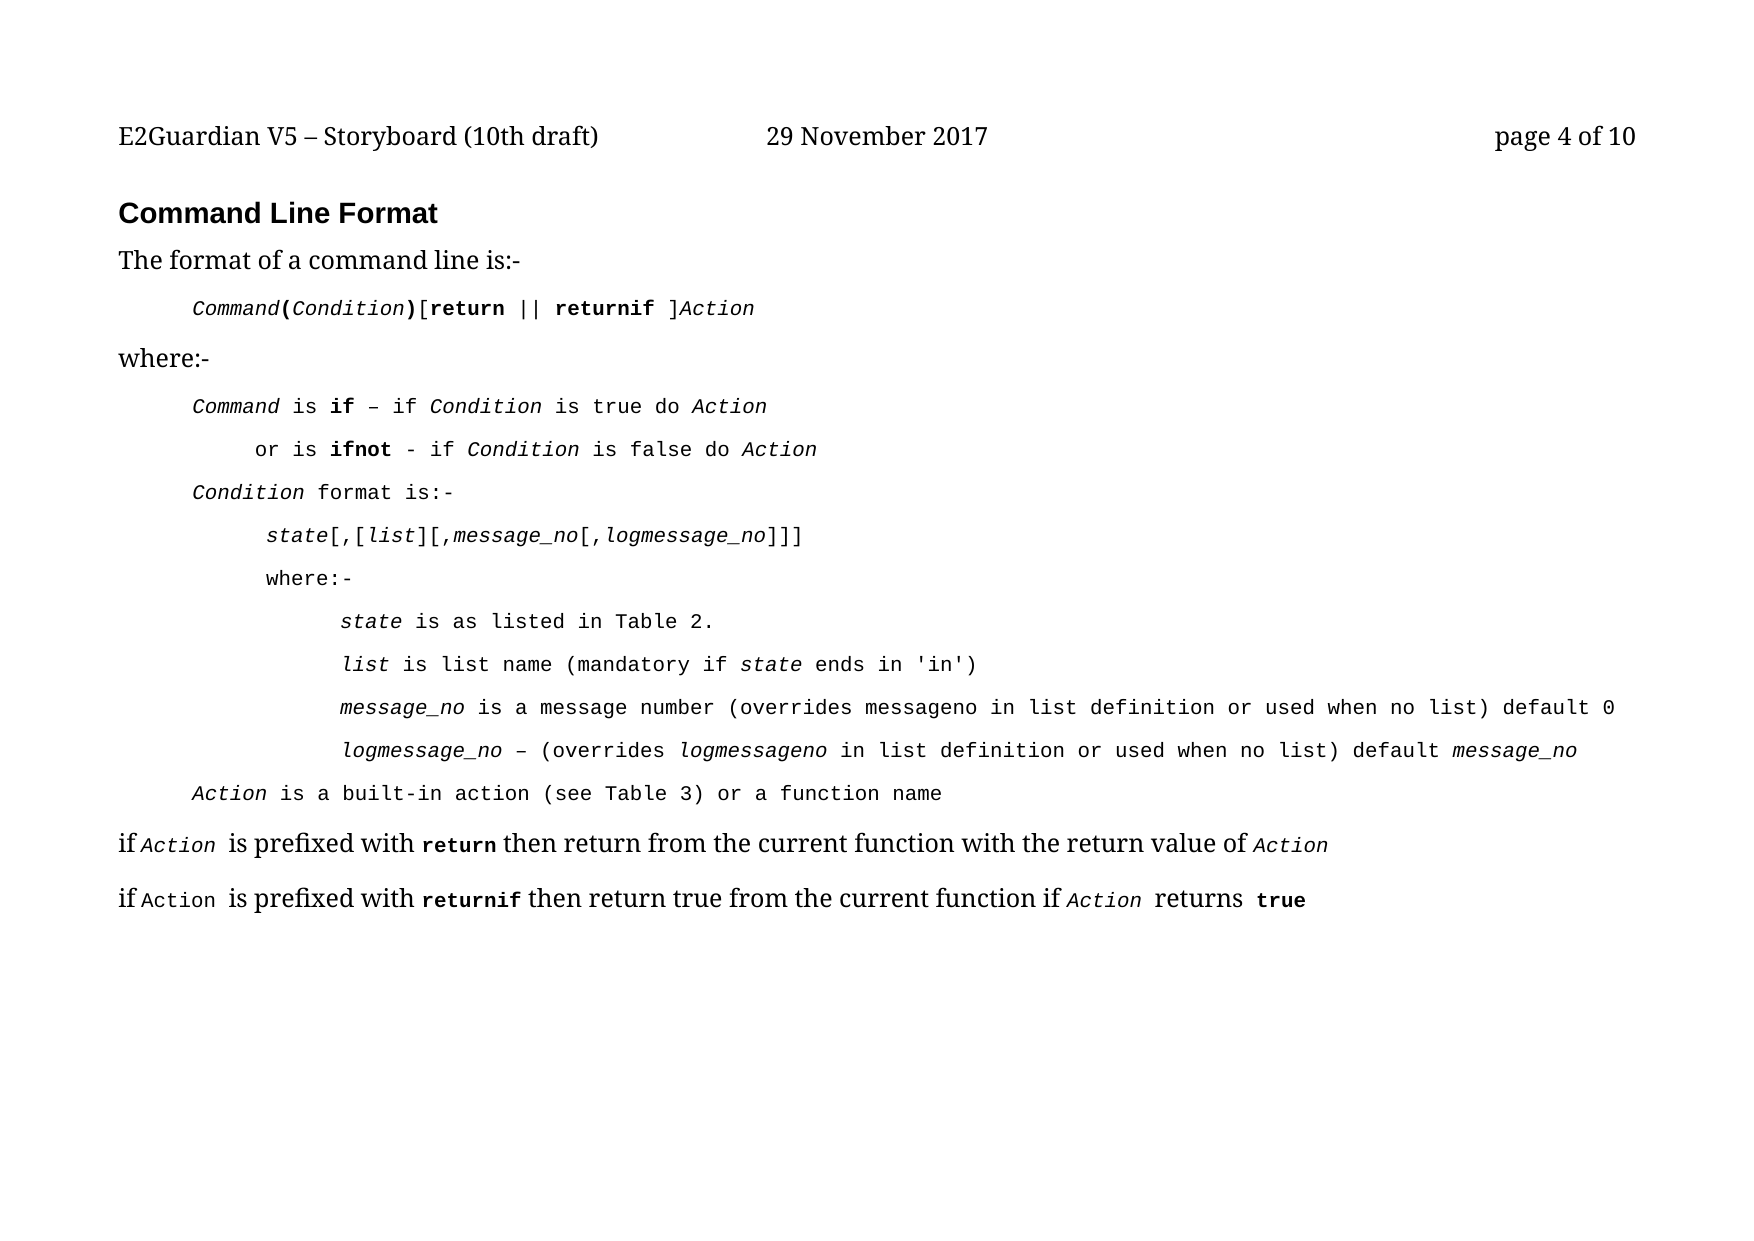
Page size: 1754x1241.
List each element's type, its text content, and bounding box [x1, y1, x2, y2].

text where:- [118, 341, 1636, 375]
text logmessage_no – (overrides logmessageno in list definition or used when no list) default message_no [192, 739, 1636, 763]
text or is ifnot - if Condition is false do Action [192, 439, 1636, 463]
text if Action is prefixed with return then return from the current function with the return value of Action [118, 825, 1636, 859]
text if Action is prefixed with returnif then return true from the current function if Action returns true [118, 881, 1636, 915]
text Command(Condition)[return || returnif ]Action [192, 298, 1636, 322]
text Action is a built-in action (see Table 3) or a function name [192, 782, 1636, 806]
text where:- [192, 568, 1636, 592]
text state is as listed in Table 2. [192, 611, 1636, 634]
text Condition format is:- [192, 482, 1636, 506]
subtitle Command Line Format [118, 196, 1636, 230]
text The format of a command line is:- [118, 242, 1636, 277]
text Command is if – if Condition is true do Action [192, 396, 1636, 420]
text state[,[list][,message_no[,logmessage_no]]] [266, 525, 1636, 549]
text message_no is a message number (overrides messageno in list definition or used when no list) default 0 [192, 697, 1636, 720]
text list is list name (mandatory if state ends in 'in') [192, 654, 1636, 677]
